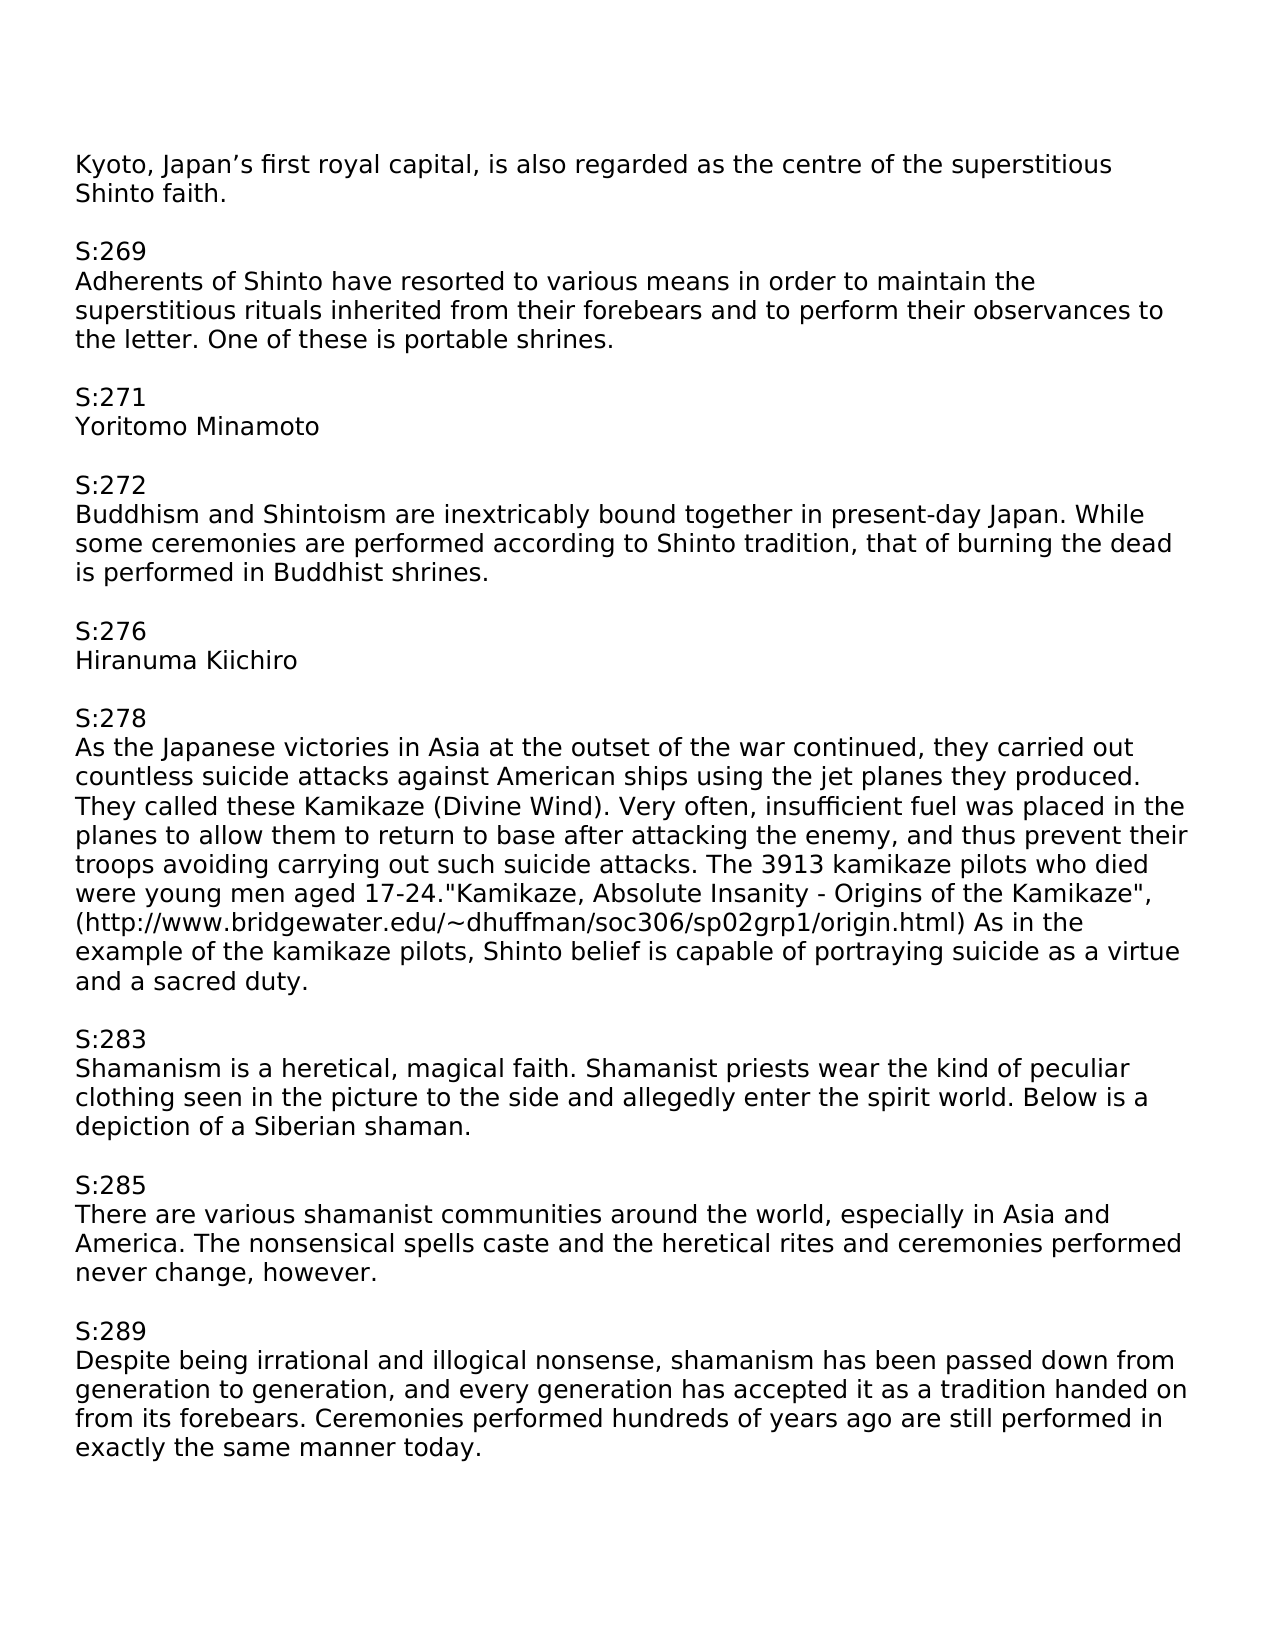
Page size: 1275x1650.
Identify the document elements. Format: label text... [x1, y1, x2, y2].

text Hiranuma Kiichiro [75, 646, 1200, 675]
text Shamanism is a heretical, magical faith. Shamanist priests wear the kind of peculiar clothing seen in the picture to the side and allegedly enter the spirit world. Below is a depiction of a Siberian shaman. [75, 1054, 1200, 1142]
text S:289 [75, 1317, 1200, 1346]
text Buddhism and Shintoism are inextricably bound together in present-day Japan. While some ceremonies are performed according to Shinto tradition, that of burning the dead is performed in Buddhist shrines. [75, 500, 1200, 587]
text Adherents of Shinto have resorted to various means in order to maintain the superstitious rituals inherited from their forebears and to perform their observances to the letter. One of these is portable shrines. [75, 267, 1200, 354]
text S:272 [75, 471, 1200, 500]
text S:283 [75, 1025, 1200, 1054]
text Despite being irrational and illogical nonsense, shamanism has been passed down from generation to generation, and every generation has accepted it as a tradition handed on from its forebears. Ceremonies performed hundreds of years ago are still performed in exactly the same manner today. [75, 1346, 1200, 1462]
text Kyoto, Japan’s first royal capital, is also regarded as the centre of the superstitious Shinto faith. [75, 150, 1200, 208]
text S:285 [75, 1171, 1200, 1200]
text S:276 [75, 617, 1200, 646]
text Yoritomo Minamoto [75, 412, 1200, 442]
text S:278 [75, 704, 1200, 733]
text S:269 [75, 237, 1200, 267]
text S:271 [75, 383, 1200, 412]
text There are various shamanist communities around the world, especially in Asia and America. The nonsensical spells caste and the heretical rites and ceremonies performed never change, however. [75, 1200, 1200, 1287]
text As the Japanese victories in Asia at the outset of the war continued, they carried out countless suicide attacks against American ships using the jet planes they produced. They called these Kamikaze (Divine Wind). Very often, insufficient fuel was placed in the planes to allow them to return to base after attacking the enemy, and thus prevent their troops avoiding carrying out such suicide attacks. The 3913 kamikaze pilots who died were young men aged 17-24."Kamikaze, Absolute Insanity - Origins of the Kamikaze", (http://www.bridgewater.edu/~dhuffman/soc306/sp02grp1/origin.html) As in the example of the kamikaze pilots, Shinto belief is capable of portraying suicide as a virtue and a sacred duty. [75, 733, 1200, 996]
